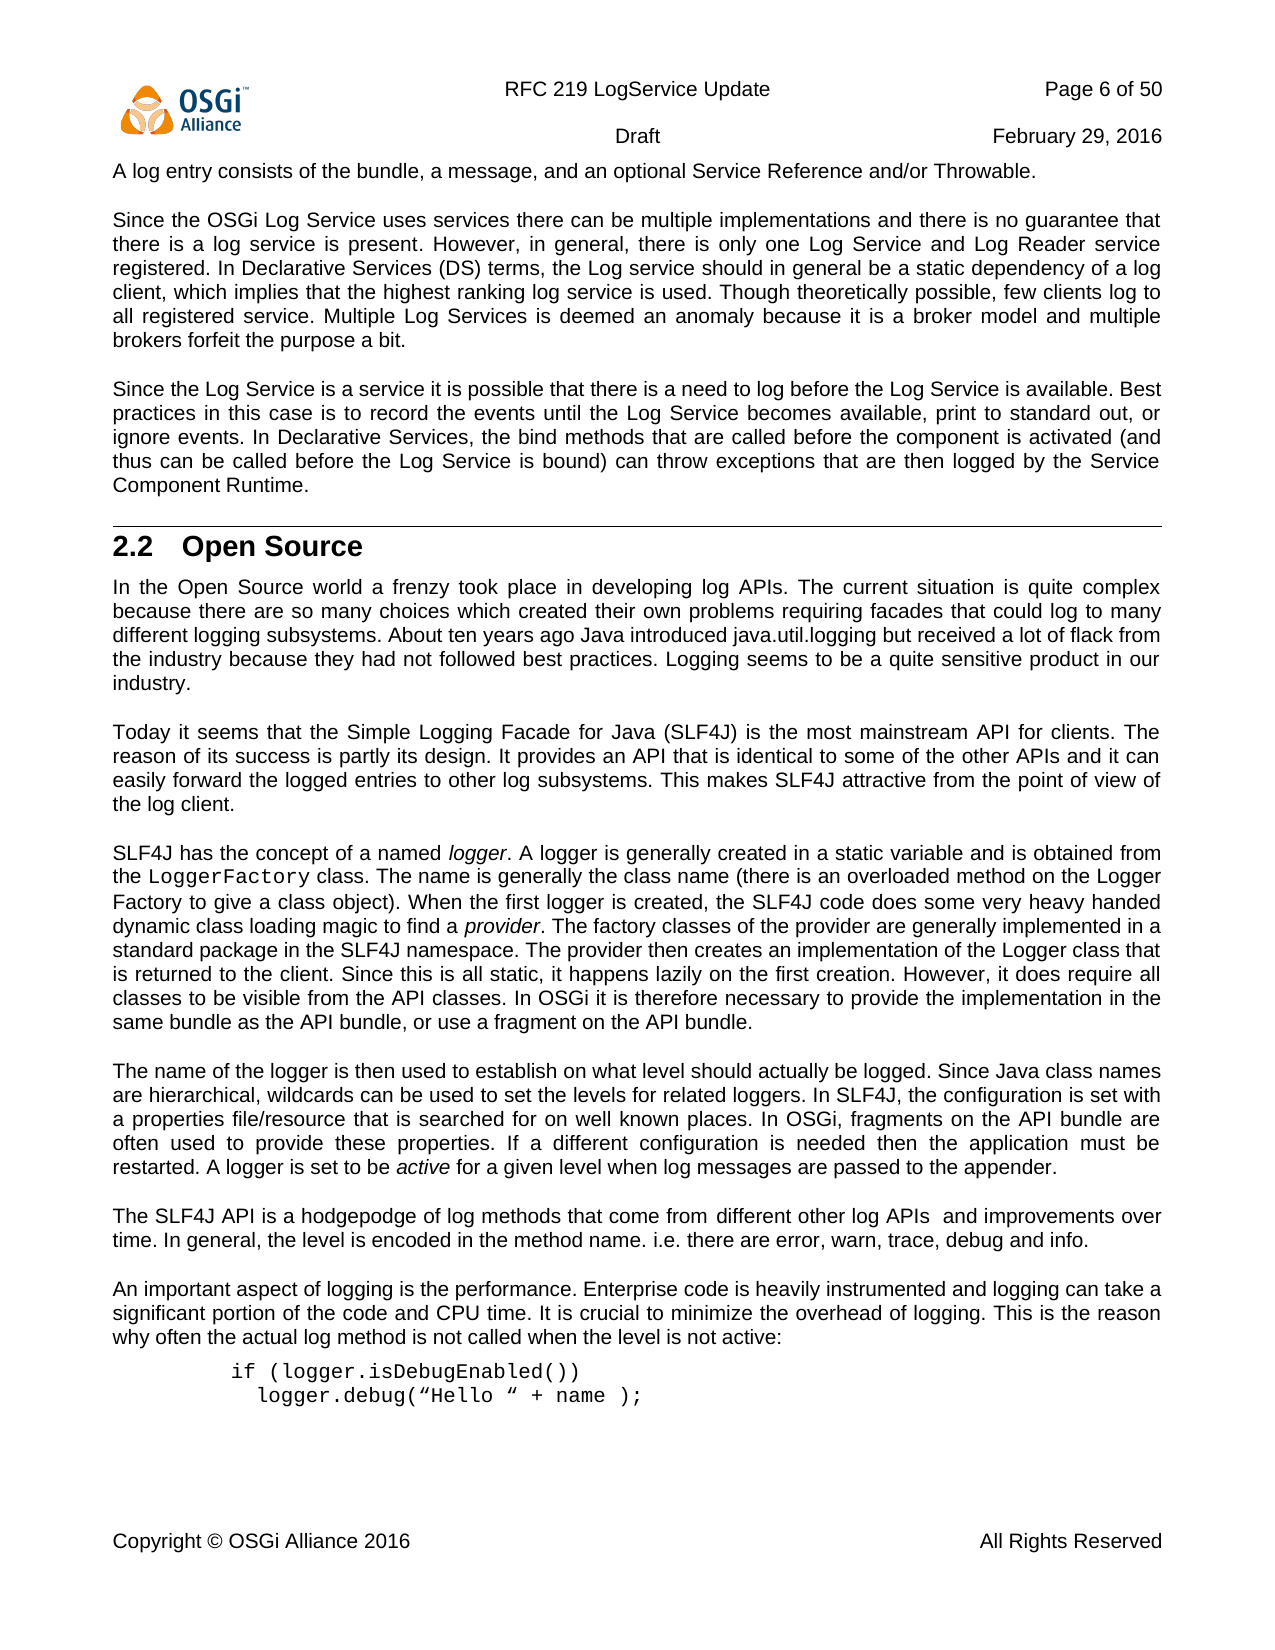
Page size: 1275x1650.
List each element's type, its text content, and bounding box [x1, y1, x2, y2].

subtitle Open Source [112, 527, 1162, 562]
text Since the OSGi Log Service uses services there can be multiple implementations and there is no guarantee that there is a log service is present. However, in general, there is only one Log Service and Log Reader service registered. In Declarative Services (DS) terms, the Log service should in general be a static dependency of a log client, which implies that the highest ranking log service is used. Though theoretically possible, few clients log to all registered service. Multiple Log Services is deemed an anomaly because it is a broker model and multiple brokers forfeit the purpose a bit. [112, 208, 1162, 352]
text In the Open Source world a frenzy took place in developing log APIs. The current situation is quite complex because there are so many choices which created their own problems requiring facades that could log to many different logging subsystems. About ten years ago Java introduced java.util.logging but received a lot of flack from the industry because they had not followed best practices. Logging seems to be a quite sensitive product in our industry. [112, 575, 1162, 694]
text SLF4J has the concept of a named logger. A logger is generally created in a static variable and is obtained from the LoggerFactory class. The name is generally the class name (there is an overloaded method on the Logger Factory to give a class object). When the first logger is created, the SLF4J code does some very heavy handed dynamic class loading magic to find a provider. The factory classes of the provider are generally implemented in a standard package in the SLF4J namespace. The provider then creates an implementation of the Logger class that is returned to the client. Since this is all static, it happens lazily on the first creation. However, it does require all classes to be visible from the API classes. In OSGi it is therefore necessary to provide the implementation in the same bundle as the API bundle, or use a fragment on the API bundle. [112, 840, 1162, 1034]
text Today it seems that the Simple Logging Facade for Java (SLF4J) is the most mainstream API for clients. The reason of its success is partly its design. It provides an API that is identical to some of the other APIs and it can easily forward the logged entries to other log subsystems. This makes SLF4J attractive from the point of view of the log client. [112, 719, 1162, 815]
text An important aspect of logging is the performance. Enterprise code is heavily instrumented and logging can take a significant portion of the code and CPU time. It is crucial to minimize the overhead of logging. This is the reason why often the actual log method is not called when the level is not active: [112, 1277, 1162, 1348]
text logger.debug(“Hello “ + name ); [172, 1385, 1162, 1408]
picture [113, 78, 257, 142]
text The name of the logger is then used to establish on what level should actually be logged. Since Java class names are hierarchical, wildcards can be used to set the levels for related loggers. In SLF4J, the configuration is set with a properties file/resource that is searched for on well known places. In OSGi, fragments on the API bundle are often used to provide these properties. If a different configuration is needed then the application must be restarted. A logger is set to be active for a given level when log messages are passed to the appender. [112, 1059, 1162, 1179]
text The SLF4J API is a hodgepodge of log methods that come from different other log APIs and improvements over time. In general, the level is encoded in the method name. i.e. there are error, warn, trace, debug and info. [112, 1204, 1162, 1252]
text if (logger.isDebugEnabled()) [172, 1361, 1162, 1385]
text A log entry consists of the bundle, a message, and an optional Service Reference and/or Throwable. [112, 159, 1162, 183]
text Since the Log Service is a service it is possible that there is a need to log before the Log Service is available. Best practices in this case is to record the events until the Log Service becomes available, print to standard out, or ignore events. In Declarative Services, the bind methods that are called before the component is activated (and thus can be called before the Log Service is bound) can throw exceptions that are then logged by the Service Component Runtime. [112, 377, 1162, 496]
